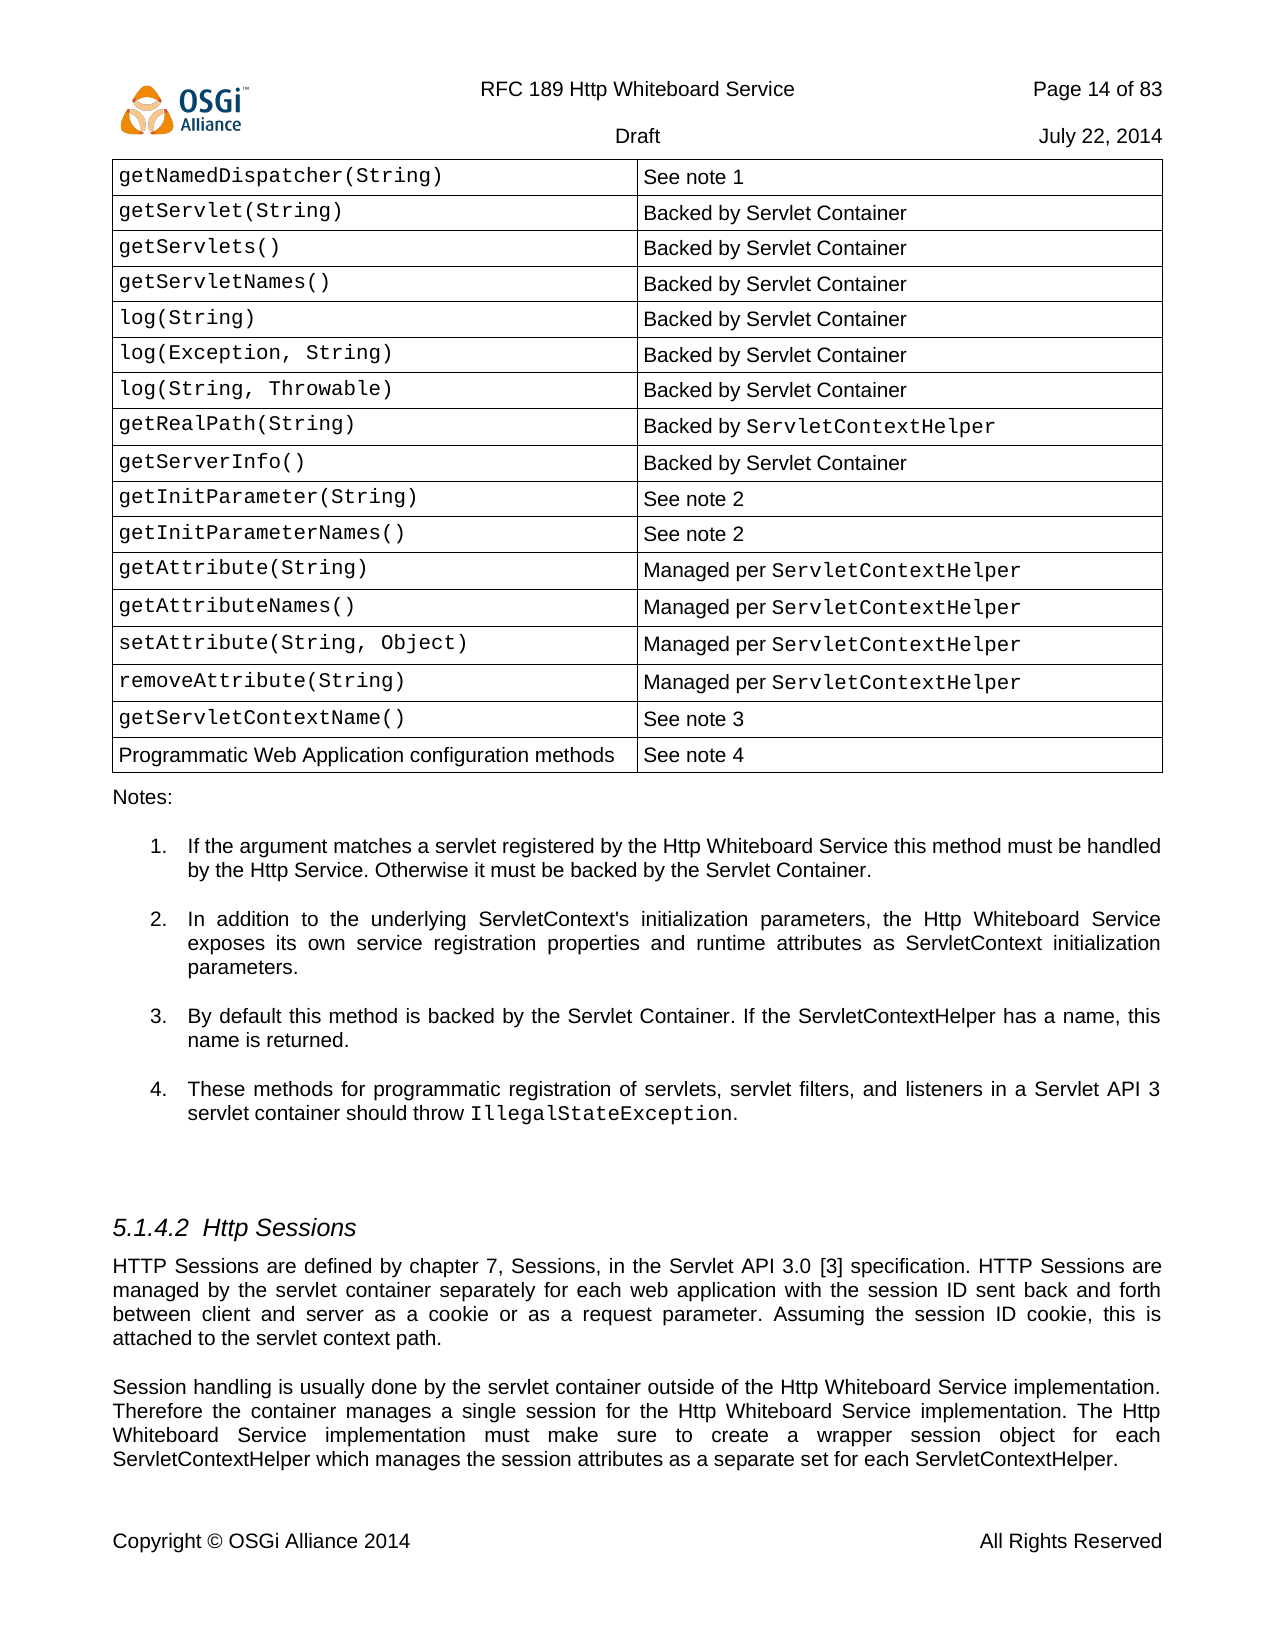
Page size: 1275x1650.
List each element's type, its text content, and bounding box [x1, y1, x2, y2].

list If the argument matches a servlet registered by the Http Whiteboard Service this method must be handled by the Http Service. Otherwise it must be backed by the Servlet Container. [150, 834, 1162, 882]
table_cell getServletNames() [113, 267, 637, 301]
table_cell Backed by Servlet Container [638, 338, 1162, 372]
subtitle Http Sessions [112, 1213, 1162, 1241]
table_cell getNamedDispatcher(String) [113, 160, 637, 194]
table_cell removeAttribute(String) [113, 665, 637, 701]
list By default this method is backed by the Servlet Container. If the ServletContextHelper has a name, this name is returned. [150, 1003, 1162, 1051]
text HTTP Sessions are defined by chapter 7, Sessions, in the Servlet API 3.0 [3]. specification. HTTP Sessions are managed by the servlet container separately for each web application with the session ID sent back and forth between client and server as a cookie or as a request parameter. Assuming the session ID cookie, this is attached to the servlet context path. [112, 1254, 1162, 1350]
table_cell See note 2. [638, 517, 1162, 552]
table_cell See note 1. [638, 160, 1162, 194]
table_cell getServlets() [113, 231, 637, 266]
table_cell log(String) [113, 302, 637, 337]
table_cell Managed per ServletContextHelper [638, 627, 1162, 664]
table_cell See note 2. [638, 482, 1162, 516]
table_cell Backed by Servlet Container [638, 267, 1162, 301]
table_cell getServerInfo() [113, 446, 637, 481]
table_cell setAttribute(String, Object) [113, 627, 637, 664]
list In addition to the underlying ServletContext's initialization parameters, the Http Whiteboard Service exposes its own service registration properties and runtime attributes as ServletContext initialization parameters. [150, 907, 1162, 978]
table_cell Managed per ServletContextHelper [638, 553, 1162, 589]
table_cell Backed by Servlet Container [638, 446, 1162, 481]
table_cell log(String, Throwable) [113, 373, 637, 408]
table_cell Backed by Servlet Container [638, 196, 1162, 230]
table_cell log(Exception, String) [113, 338, 637, 372]
table_cell Programmatic Web Application configuration methods [113, 738, 637, 772]
table_cell getServletContextName() [113, 702, 637, 737]
table_cell Backed by Servlet Container [638, 302, 1162, 337]
picture [113, 78, 257, 142]
table_cell getInitParameterNames() [113, 517, 637, 552]
table_cell Managed per ServletContextHelper [638, 590, 1162, 626]
table_cell Backed by ServletContextHelper [638, 409, 1162, 445]
table_cell getServlet(String) [113, 196, 637, 230]
list These methods for programmatic registration of servlets, servlet filters, and listeners in a Servlet API 3 servlet container should throw IllegalStateException. [150, 1076, 1162, 1126]
table_cell getAttributeNames() [113, 590, 637, 626]
table_cell getAttribute(String) [113, 553, 637, 589]
text Notes: [112, 785, 1162, 809]
table_cell getRealPath(String) [113, 409, 637, 445]
table_cell See note 3. [638, 702, 1162, 737]
table_cell getInitParameter(String) [113, 482, 637, 516]
table_cell See note 4. [638, 738, 1162, 772]
table_cell Backed by Servlet Container [638, 373, 1162, 408]
table_cell Backed by Servlet Container [638, 231, 1162, 266]
text Session handling is usually done by the servlet container outside of the Http Whiteboard Service implementation. Therefore the container manages a single session for the Http Whiteboard Service implementation. The Http Whiteboard Service implementation must make sure to create a wrapper session object for each ServletContextHelper which manages the session attributes as a separate set for each ServletContextHelper. [112, 1375, 1162, 1471]
table_cell Managed per ServletContextHelper [638, 665, 1162, 701]
